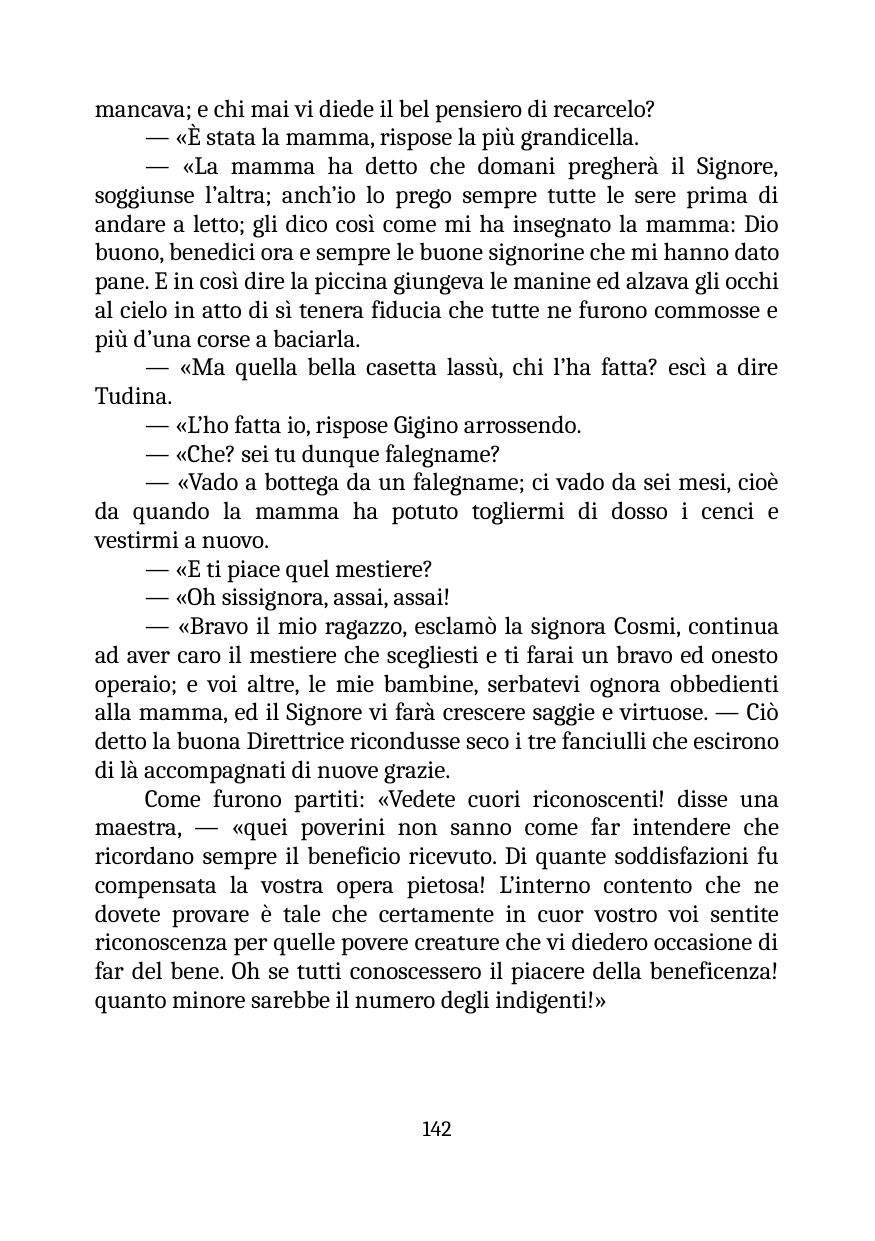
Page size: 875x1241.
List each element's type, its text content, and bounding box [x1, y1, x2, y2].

text — «È stata la mamma, rispose la più grandicella. [94, 123, 779, 152]
text mancava; e chi mai vi diede il bel pensiero di recarcelo? [94, 94, 779, 123]
text — «Bravo il mio ragazzo, esclamò la signora Cosmi, continua ad aver caro il mestiere che scegliesti e ti farai un bravo ed onesto operaio; e voi altre, le mie bambine, serbatevi ognora obbedienti alla mamma, ed il Signore vi farà crescere saggie e virtuose. — Ciò detto la buona Direttrice ricondusse seco i tre fanciulli che escirono di là accompagnati di nuove grazie. [94, 612, 779, 784]
text — «Ma quella bella casetta lassù, chi l’ha fatta? escì a dire Tudina. [94, 353, 779, 411]
text Come furono partiti: «Vedete cuori riconoscenti! disse una maestra, — «quei poverini non sanno come far intendere che ricordano sempre il beneficio ricevuto. Di quante soddisfazioni fu compensata la vostra opera pietosa! L’interno contento che ne dovete provare è tale che certamente in cuor vostro voi sentite riconoscenza per quelle povere creature che vi diedero occasione di far del bene. Oh se tutti conoscessero il piacere della beneficenza! quanto minore sarebbe il numero degli indigenti!» [94, 784, 779, 1014]
text — «Oh sissignora, assai, assai! [94, 583, 779, 612]
text — «Che? sei tu dunque falegname? [94, 439, 779, 468]
text — «La mamma ha detto che domani pregherà il Signore, soggiunse l’altra; anch’io lo prego sempre tutte le sere prima di andare a letto; gli dico così come mi ha insegnato la mamma: Dio buono, benedici ora e sempre le buone signorine che mi hanno dato pane. E in così dire la piccina giungeva le manine ed alzava gli occhi al cielo in atto di sì tenera fiducia che tutte ne furono commosse e più d’una corse a baciarla. [94, 152, 779, 353]
text — «L’ho fatta io, rispose Gigino arrossendo. [94, 411, 779, 439]
text — «E ti piace quel mestiere? [94, 554, 779, 583]
text — «Vado a bottega da un falegname; ci vado da sei mesi, cioè da quando la mamma ha potuto togliermi di dosso i cenci e vestirmi a nuovo. [94, 468, 779, 554]
